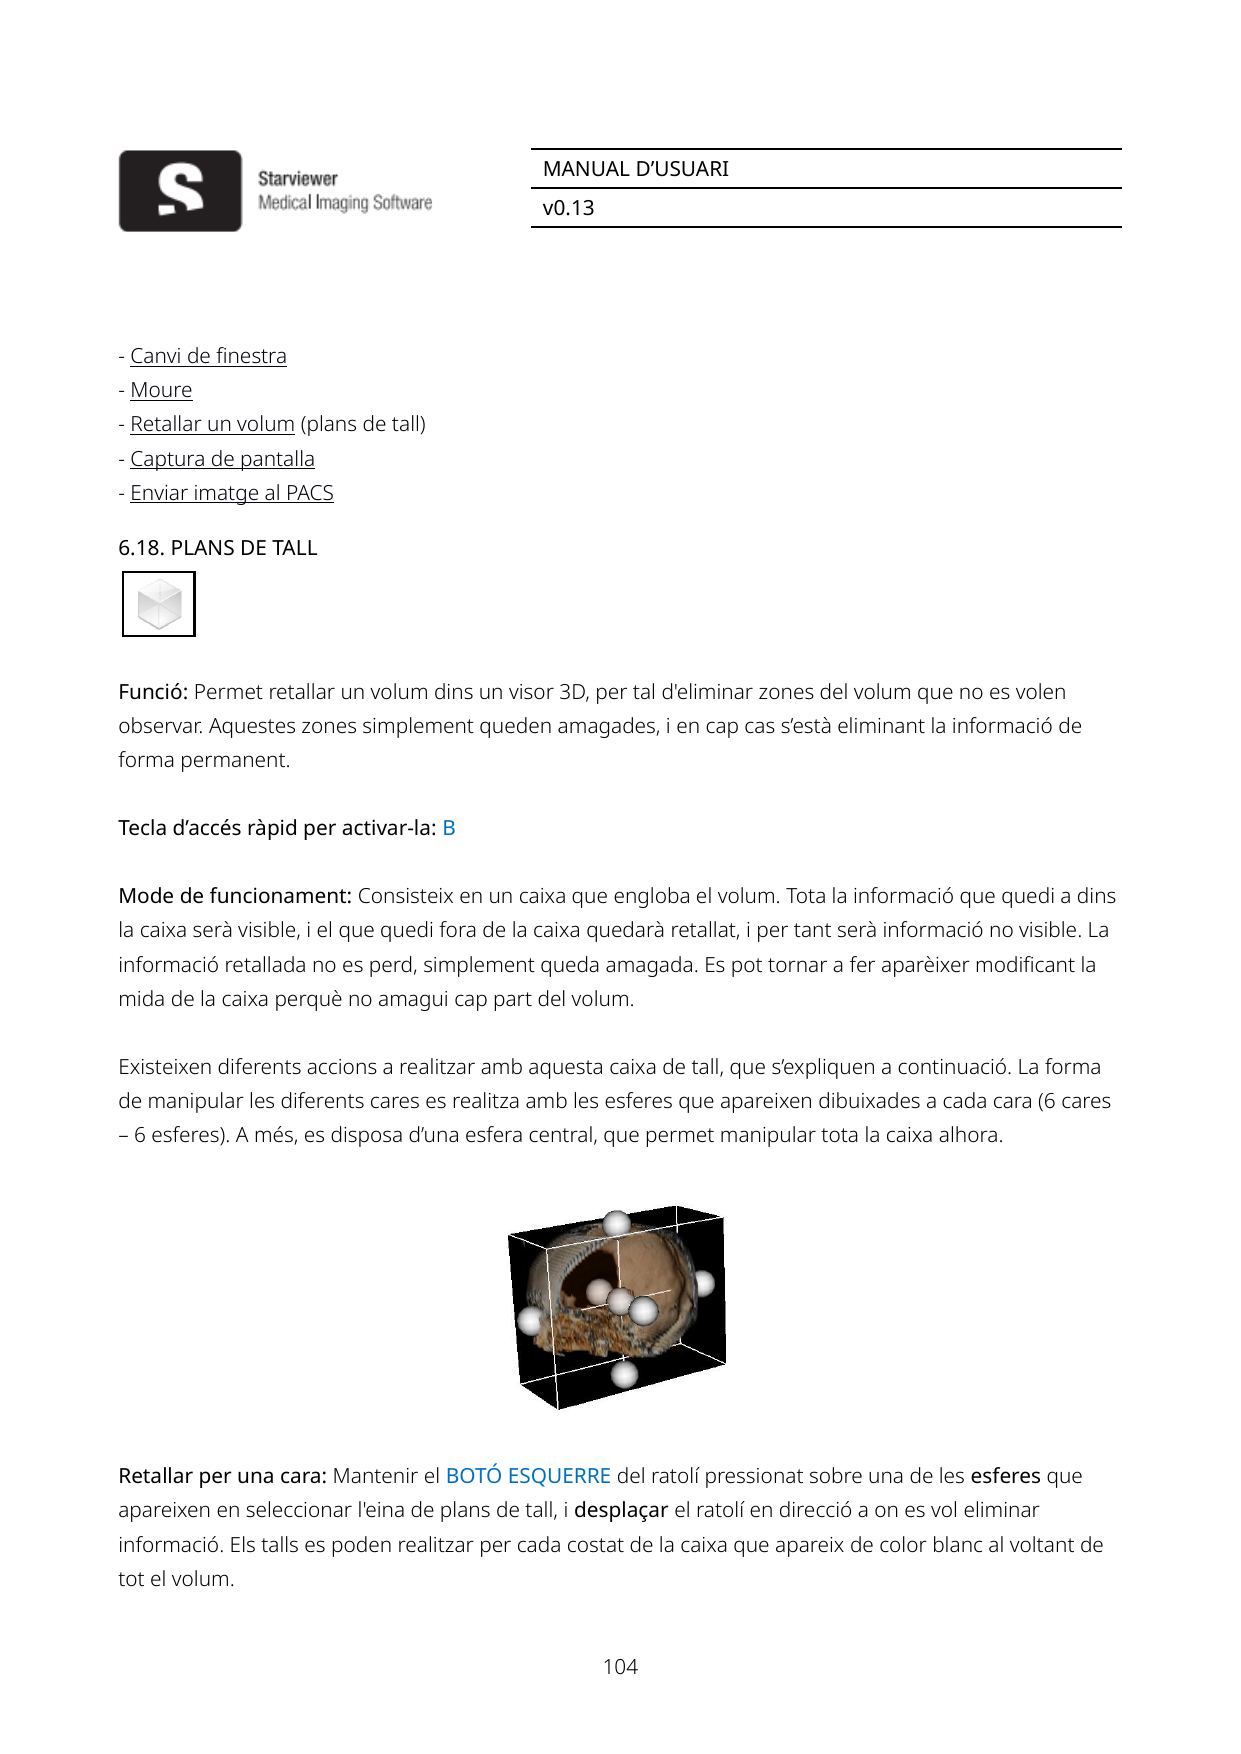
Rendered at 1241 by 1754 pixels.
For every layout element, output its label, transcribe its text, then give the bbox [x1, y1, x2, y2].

picture [126, 574, 192, 634]
text Funció: Permet retallar un volum dins un visor 3D, per tal d'eliminar zones del volum que no es volen observar. Aquestes zones simplement queden amagades, i en cap cas s’està eliminant la informació de forma permanent. [118, 677, 1122, 774]
text Retallar per una cara: Mantenir el botó esquerre del ratolí pressionat sobre una de les esferes que apareixen en seleccionar l'eina de plans de tall, i desplaçar el ratolí en direcció a on es vol eliminar informació. Els talls es poden realitzar per cada costat de la caixa que apareix de color blanc al voltant de tot el volum. [118, 1462, 1122, 1592]
text - Enviar imatge al PACS [118, 478, 1122, 506]
subtitle Plans de tall [118, 533, 1122, 561]
text Tecla d’accés ràpid per activar-la: B [118, 813, 1122, 842]
picture [490, 1188, 754, 1422]
text Mode de funcionament: Consisteix en un caixa que engloba el volum. Tota la informació que quedi a dins la caixa serà visible, i el que quedi fora de la caixa quedarà retallat, i per tant serà informació no visible. La informació retallada no es perd, simplement queda amagada. Es pot tornar a fer aparèixer modificant la mida de la caixa perquè no amagui cap part del volum. [118, 882, 1122, 1012]
text - Captura de pantalla [118, 444, 1122, 472]
text - Retallar un volum (plans de tall) [118, 409, 1122, 438]
text - Moure [118, 376, 1122, 404]
text - Canvi de finestra [118, 341, 1122, 370]
text Existeixen diferents accions a realitzar amb aquesta caixa de tall, que s’expliquen a continuació. La forma de manipular les diferents cares es realitza amb les esferes que apareixen dibuixades a cada cara (6 cares – 6 esferes). A més, es disposa d’una esfera central, que permet manipular tota la caixa alhora. [118, 1052, 1122, 1148]
